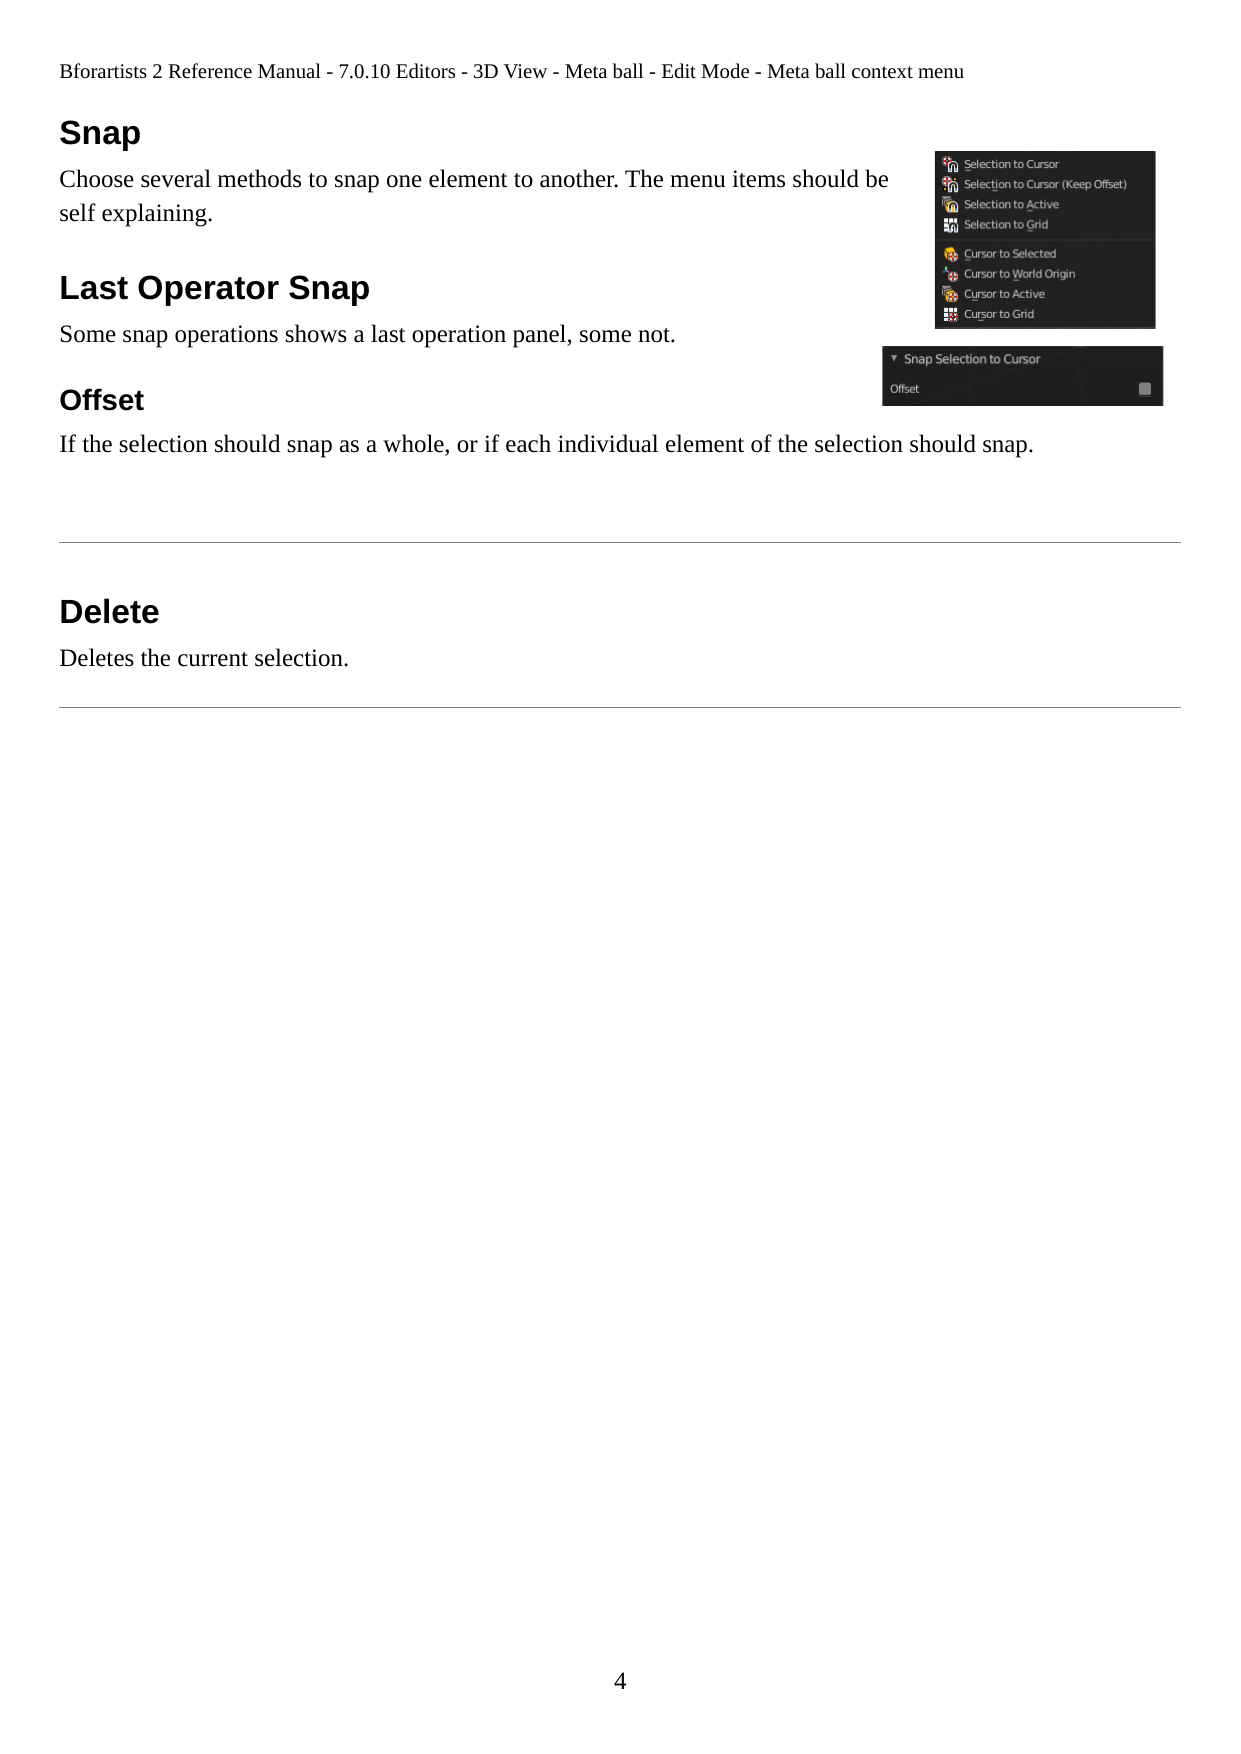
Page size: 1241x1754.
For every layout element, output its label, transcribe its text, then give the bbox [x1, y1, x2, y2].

text Deletes the current selection. [59, 643, 1181, 672]
text Choose several methods to snap one element to another. The menu items should be self explaining. [59, 164, 934, 227]
text If the selection should snap as a whole, or if each individual element of the selection should snap. [59, 429, 1181, 458]
subtitle Offset [59, 383, 1181, 417]
picture [934, 151, 1156, 329]
picture [882, 346, 1164, 406]
text Some snap operations shows a last operation panel, some not. [59, 319, 1181, 348]
subtitle Delete [59, 592, 1181, 631]
subtitle Last Operator Snap [59, 268, 934, 307]
subtitle Snap [59, 113, 1181, 151]
subtitle [1156, 268, 1181, 307]
